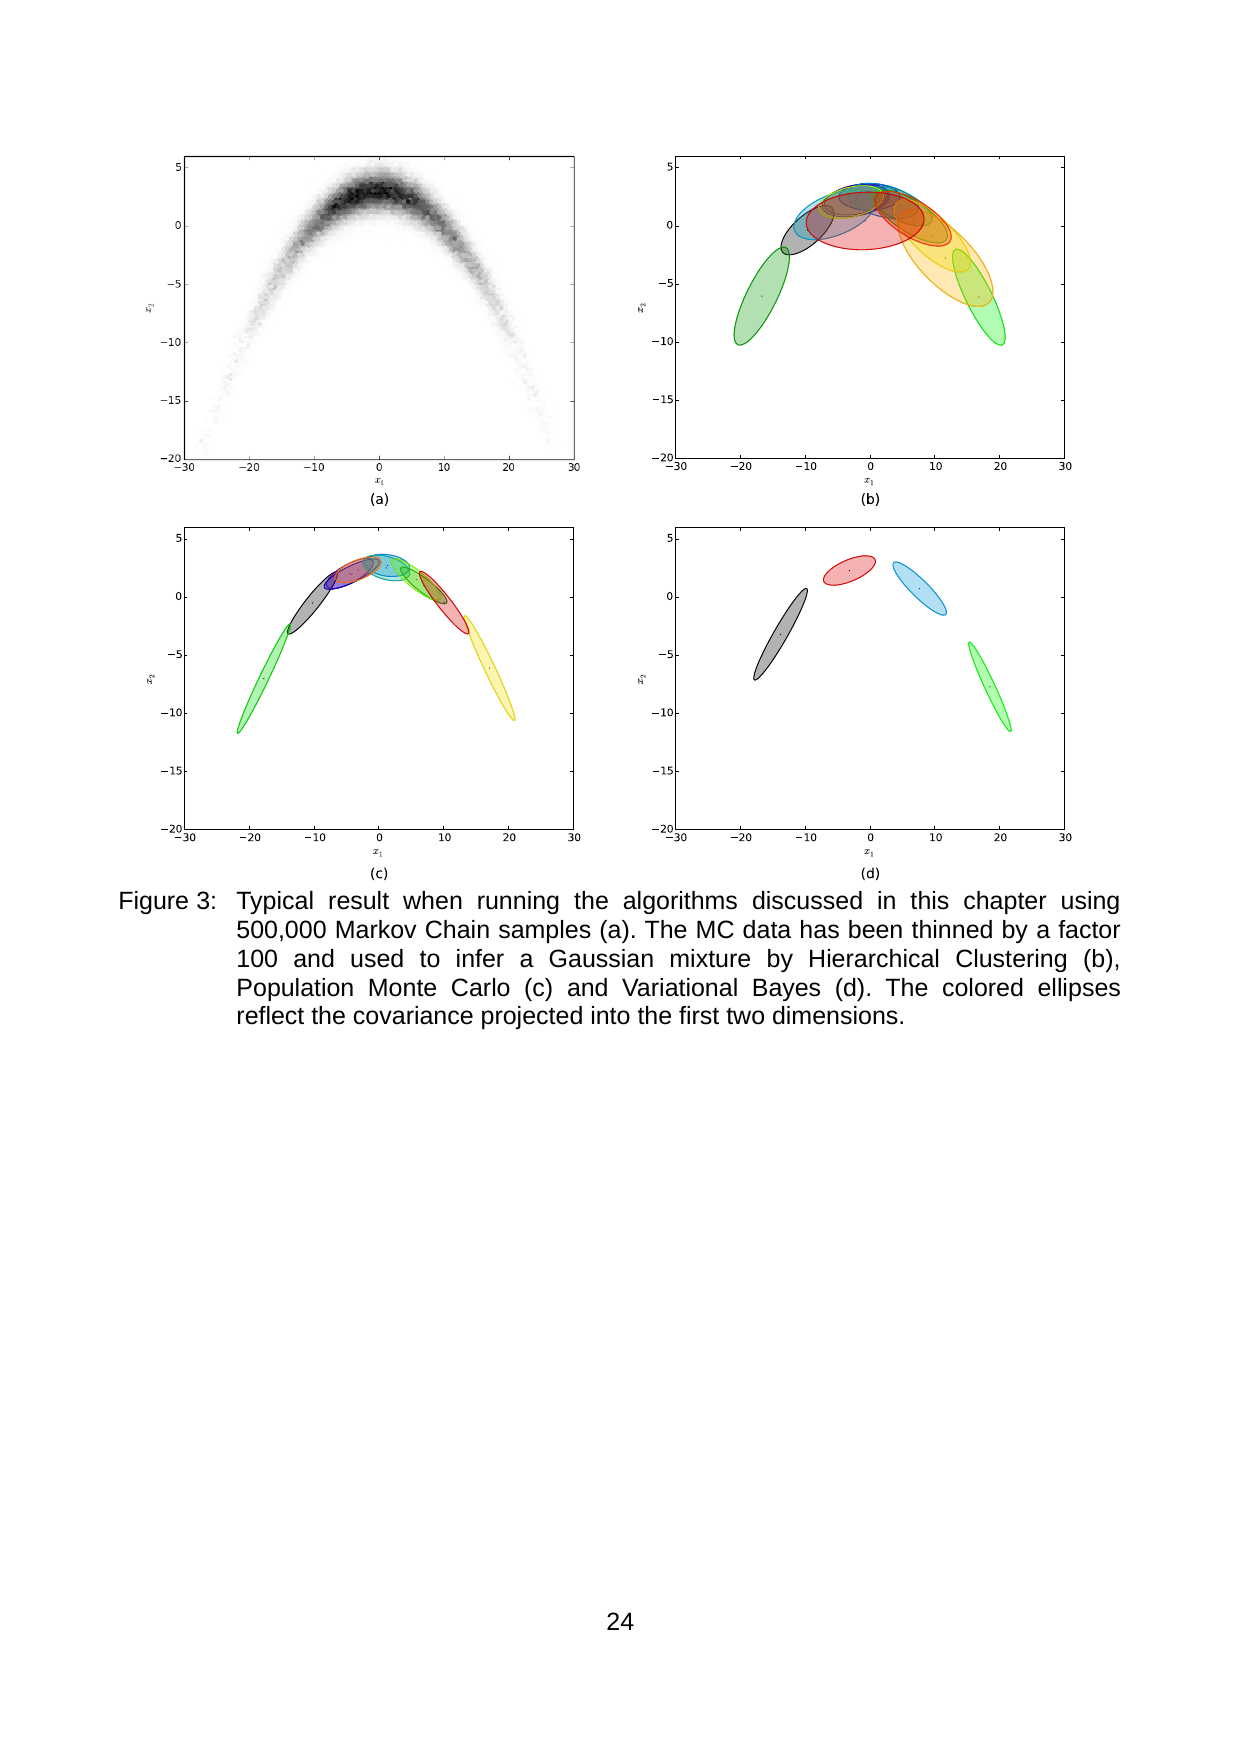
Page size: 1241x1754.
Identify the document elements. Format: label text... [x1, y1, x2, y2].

text Figure 3: Typical result when running the algorithms discussed in this chapter using 500,000 Markov Chain samples (a). The MC data has been thinned by a factor 100 and used to infer a Gaussian mixture by Hierarchical Clustering (b), Population Monte Carlo (c) and Variational Bayes (d). The colored ellipses reflect the covariance projected into the first two dimensions. [118, 881, 1122, 1030]
picture [799, 208, 811, 216]
